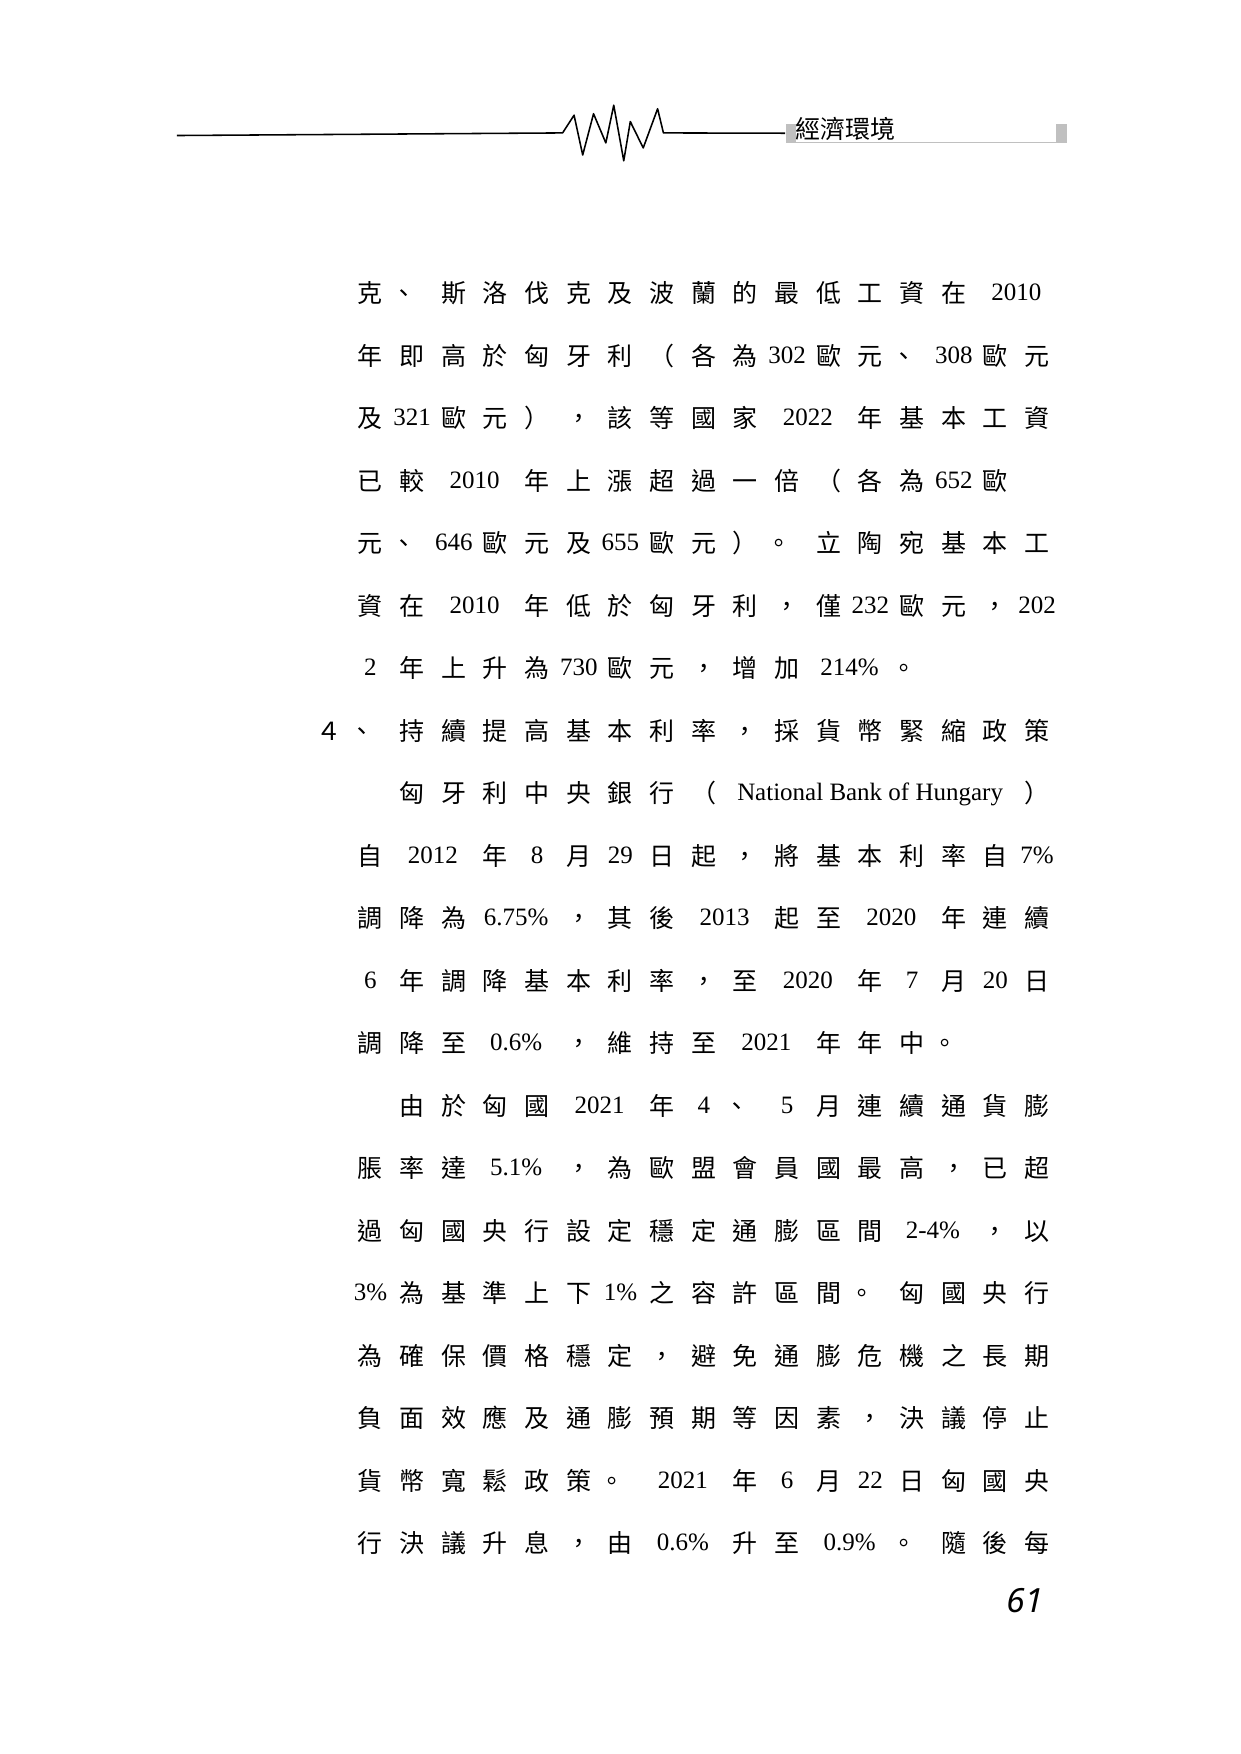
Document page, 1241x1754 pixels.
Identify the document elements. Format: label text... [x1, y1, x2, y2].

text 克、斯洛伐克及波蘭的最低工資在2010年即高於匈牙利（各為302歐元、308歐元及321歐元），該等國家2022年基本工資已較2010年上漲超過一倍（各為652歐元、646歐元及655歐元）。立陶宛基本工資在2010年低於匈牙利，僅232歐元，2022年上升為730歐元，增加214%。 [330, 250, 1058, 688]
text 由於匈國2021年4、5月連續通貨膨脹率達5.1%，為歐盟會員國最高，已超過匈國央行設定穩定通膨區間2-4%，以3%為基準上下1%之容許區間。匈國央行為確保價格穩定，避免通膨危機之長期負面效應及通膨預期等因素，決議停止貨幣寬鬆政策。2021年6月22日匈國央行決議升息，由0.6%升至0.9%。隨後每 [330, 1063, 1058, 1563]
text ４、持續提高基本利率，採貨幣緊縮政策 [281, 688, 1058, 750]
text 匈牙利中央銀行（National Bank of Hungary）自2012年8月29日起，將基本利率自7%調降為6.75%，其後2013起至2020年連續6年調降基本利率，至2020年7月20日調降至0.6%，維持至2021年年中。 [330, 750, 1058, 1063]
